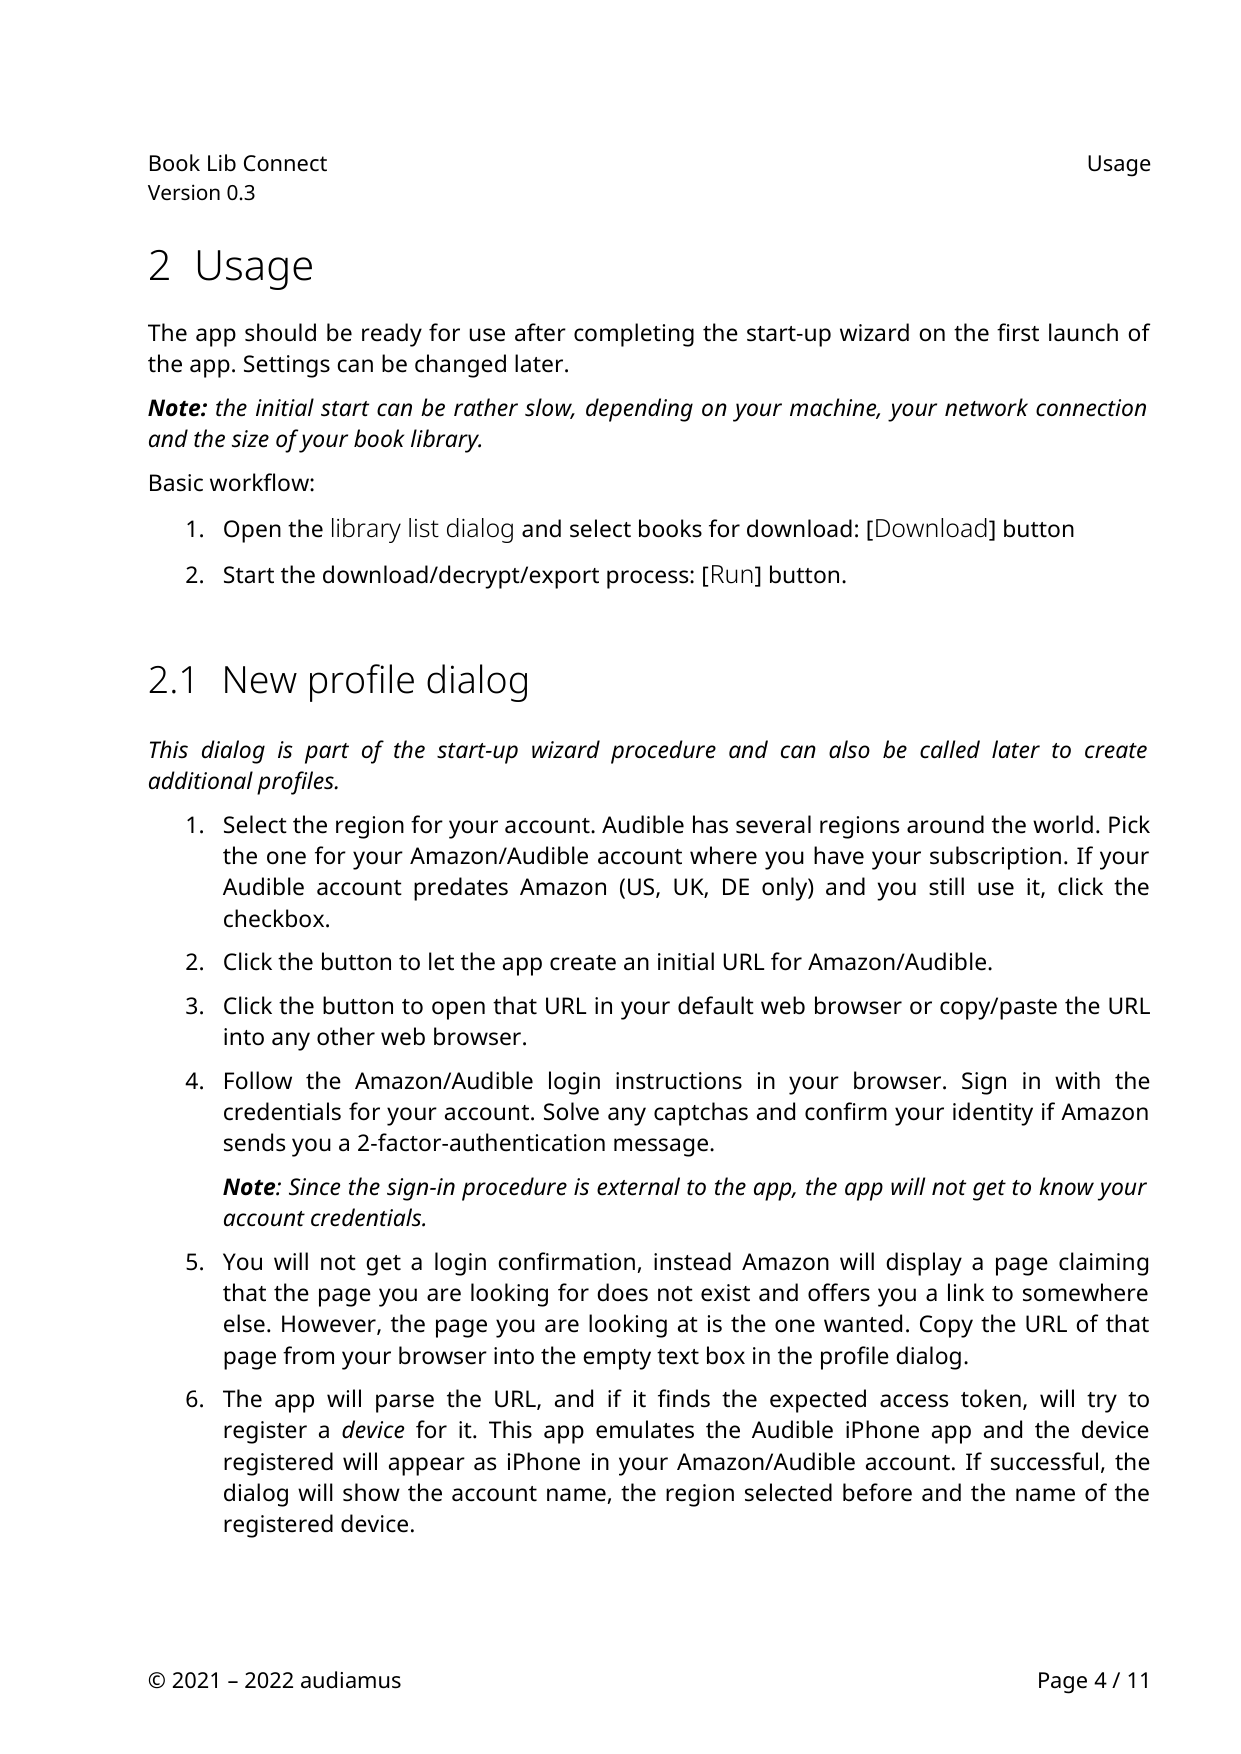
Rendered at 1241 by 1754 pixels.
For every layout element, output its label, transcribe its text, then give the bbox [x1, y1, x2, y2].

list Open the library list dialog and select books for download: [Download] button [185, 511, 1152, 544]
text Basic workflow: [148, 467, 1152, 498]
text This dialog is part of the start-up wizard procedure and can also be called later to create additional profiles. [148, 734, 1152, 796]
list You will not get a login confirmation, instead Amazon will display a page claiming that the page you are looking for does not exist and offers you a link to somewhere else. However, the page you are looking at is the one wanted. Copy the URL of that page from your browser into the empty text box in the profile dialog. [185, 1246, 1152, 1371]
list Click the button to let the app create an initial URL for Amazon/Audible. [185, 946, 1152, 977]
subtitle New profile dialog [148, 653, 1152, 704]
text The app should be ready for use after completing the start-up wizard on the first launch of the app. Settings can be changed later. [148, 317, 1152, 379]
list Click the button to open that URL in your default web browser or copy/paste the URL into any other web browser. [185, 990, 1152, 1052]
list Select the region for your account. Audible has several regions around the world. Pick the one for your Amazon/Audible account where you have your subscription. If your Audible account predates Amazon (US, UK, DE only) and you still use it, click the checkbox. [185, 809, 1152, 934]
list Start the download/decrypt/export process: [Run] button. [185, 557, 1152, 591]
subtitle Usage [148, 235, 1152, 292]
list The app will parse the URL, and if it finds the expected access token, will try to register a device for it. This app emulates the Audible iPhone app and the device registered will appear as iPhone in your Amazon/Audible account. If successful, the dialog will show the account name, the region selected before and the name of the registered device. [185, 1383, 1152, 1539]
text Note: the initial start can be rather slow, depending on your machine, your network connection and the size of your book library. [148, 392, 1152, 454]
list Follow the Amazon/Audible login instructions in your browser. Sign in with the credentials for your account. Solve any captchas and confirm your identity if Amazon sends you a 2-factor-authentication message. [185, 1065, 1152, 1158]
list Note: Since the sign-in procedure is external to the app, the app will not get to know your account credentials. [185, 1171, 1152, 1233]
